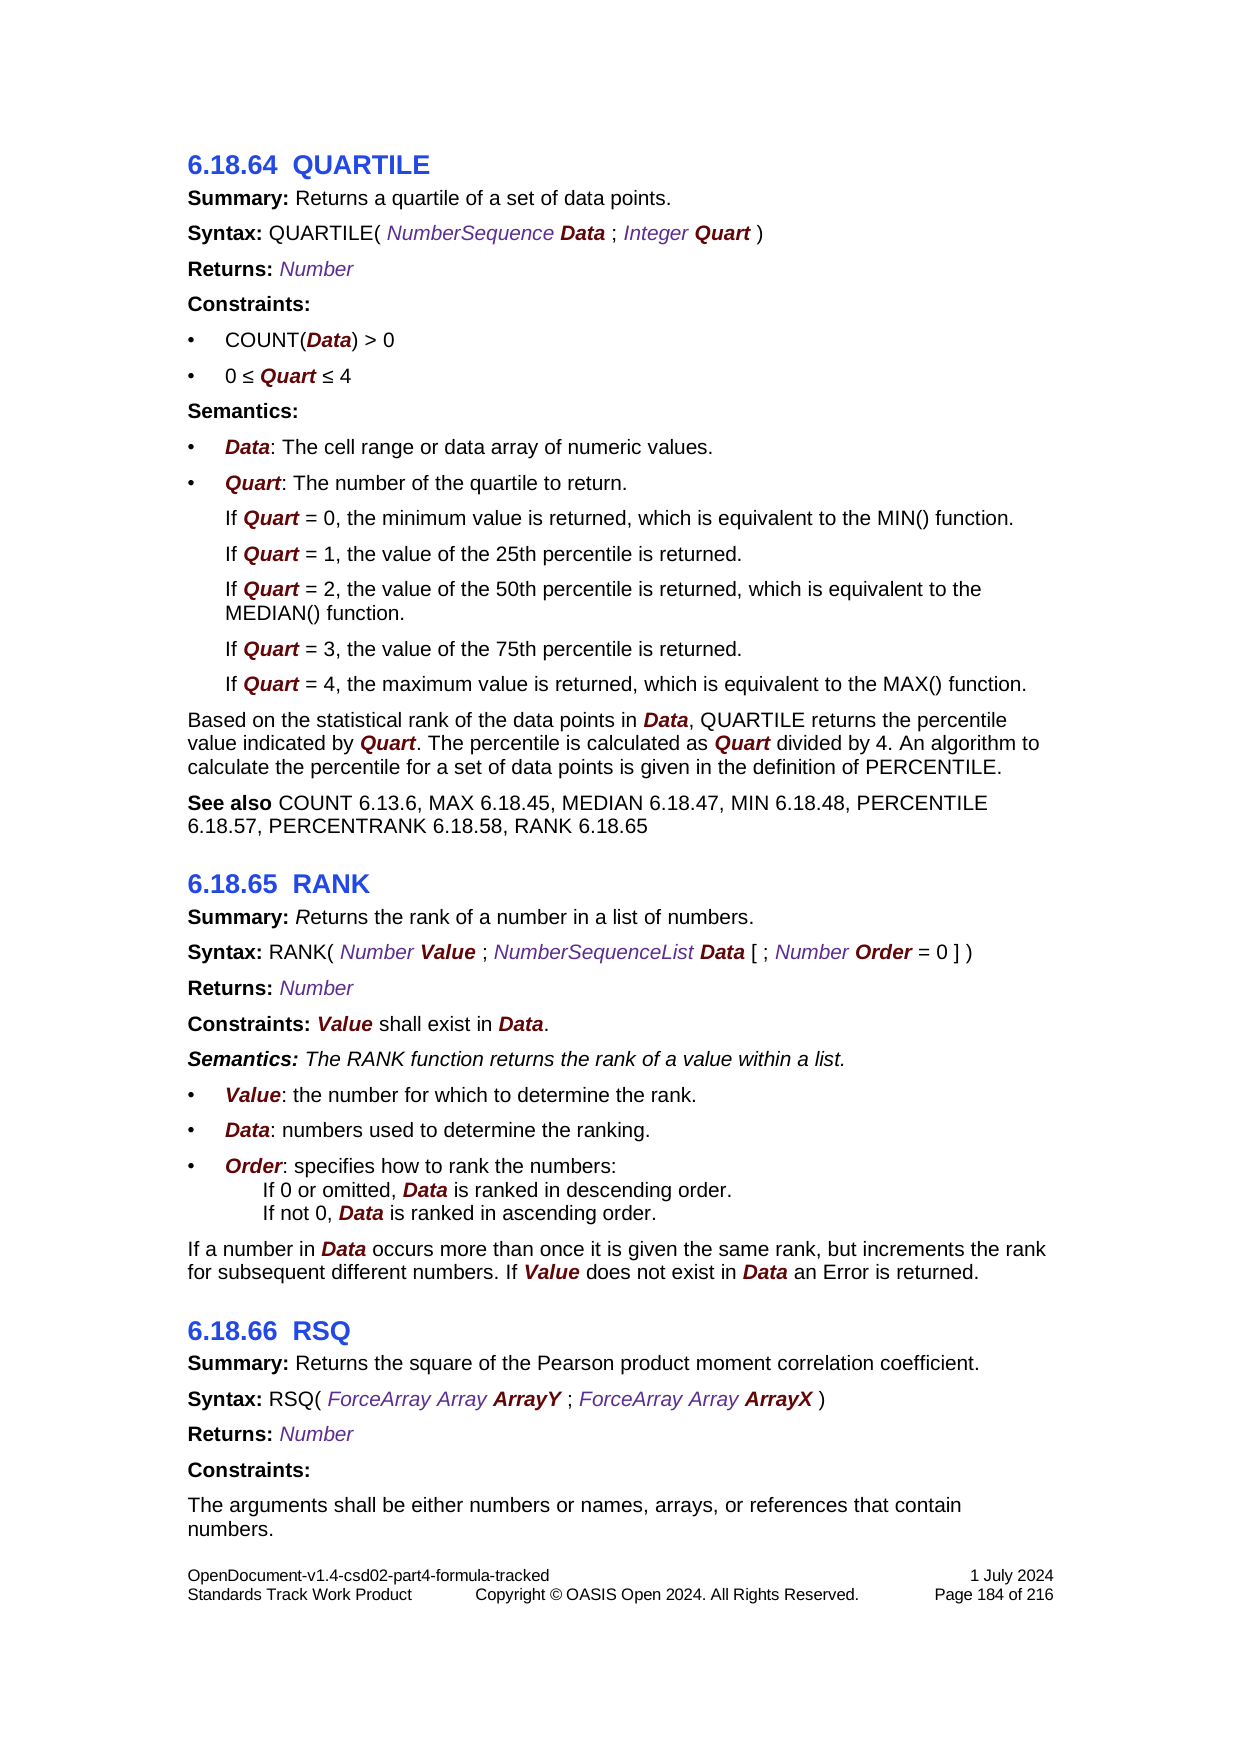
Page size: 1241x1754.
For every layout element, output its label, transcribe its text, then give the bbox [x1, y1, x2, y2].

text Constraints: Value shall exist in Data. [187, 1012, 1053, 1036]
list If Quart = 2, the value of the 50th percentile is returned, which is equivalent to the MEDIAN() function. [187, 578, 1053, 625]
subtitle RSQ [187, 1315, 1053, 1345]
text Syntax: RSQ( ForceArray Array ArrayY ; ForceArray Array ArrayX ) [187, 1387, 1053, 1411]
text Returns: Number [187, 257, 1053, 281]
text Constraints: [187, 293, 1053, 316]
list Data: numbers used to determine the ranking. [187, 1119, 1053, 1142]
subtitle QUARTILE [187, 150, 1053, 180]
subtitle RANK [187, 869, 1053, 899]
text Semantics: The RANK function returns the rank of a value within a list. [187, 1048, 1053, 1071]
text Returns: Number [187, 1423, 1053, 1446]
list Quart: The number of the quartile to return. [187, 471, 1053, 494]
text Semantics: [187, 400, 1053, 423]
text Returns: Number [187, 976, 1053, 1000]
text See also COUNT 6.13.6, MAX 6.18.45, MEDIAN 6.18.47, MIN 6.18.48, PERCENTILE 6.18.57, PERCENTRANK 6.18.58, RANK 6.18.65 [187, 791, 1053, 838]
text If a number in Data occurs more than once it is given the same rank, but increments the rank for subsequent different numbers. If Value does not exist in Data an Error is returned. [187, 1237, 1053, 1284]
text Constraints: [187, 1458, 1053, 1482]
text Summary: Returns the rank of a number in a list of numbers. [187, 905, 1053, 929]
list Order: specifies how to rank the numbers: If 0 or omitted, Data is ranked in descending order. If not 0, Data is ranked in ascending order. [187, 1154, 1053, 1225]
list If Quart = 1, the value of the 25th percentile is returned. [187, 542, 1053, 566]
list If Quart = 4, the maximum value is returned, which is equivalent to the MAX() function. [187, 673, 1053, 696]
text Summary: Returns the square of the Pearson product moment correlation coefficient. [187, 1351, 1053, 1375]
text Summary: Returns a quartile of a set of data points. [187, 186, 1053, 209]
list Value: the number for which to determine the rank. [187, 1083, 1053, 1107]
list If Quart = 3, the value of the 75th percentile is returned. [187, 637, 1053, 661]
text Based on the statistical rank of the data points in Data, QUARTILE returns the percentile value indicated by Quart. The percentile is calculated as Quart divided by 4. An algorithm to calculate the percentile for a set of data points is given in the definition of PERCENTILE. [187, 708, 1053, 779]
text Syntax: RANK( Number Value ; NumberSequenceList Data [ ; Number Order = 0 ] ) [187, 941, 1053, 964]
text The arguments shall be either numbers or names, arrays, or references that contain numbers. [187, 1494, 1053, 1541]
list If Quart = 0, the minimum value is returned, which is equivalent to the MIN() function. [187, 507, 1053, 530]
list 0 ≤ Quart ≤ 4 [187, 364, 1053, 388]
list COUNT(Data) > 0 [187, 328, 1053, 352]
text Syntax: QUARTILE( NumberSequence Data ; Integer Quart ) [187, 222, 1053, 245]
list Data: The cell range or data array of numeric values. [187, 435, 1053, 459]
